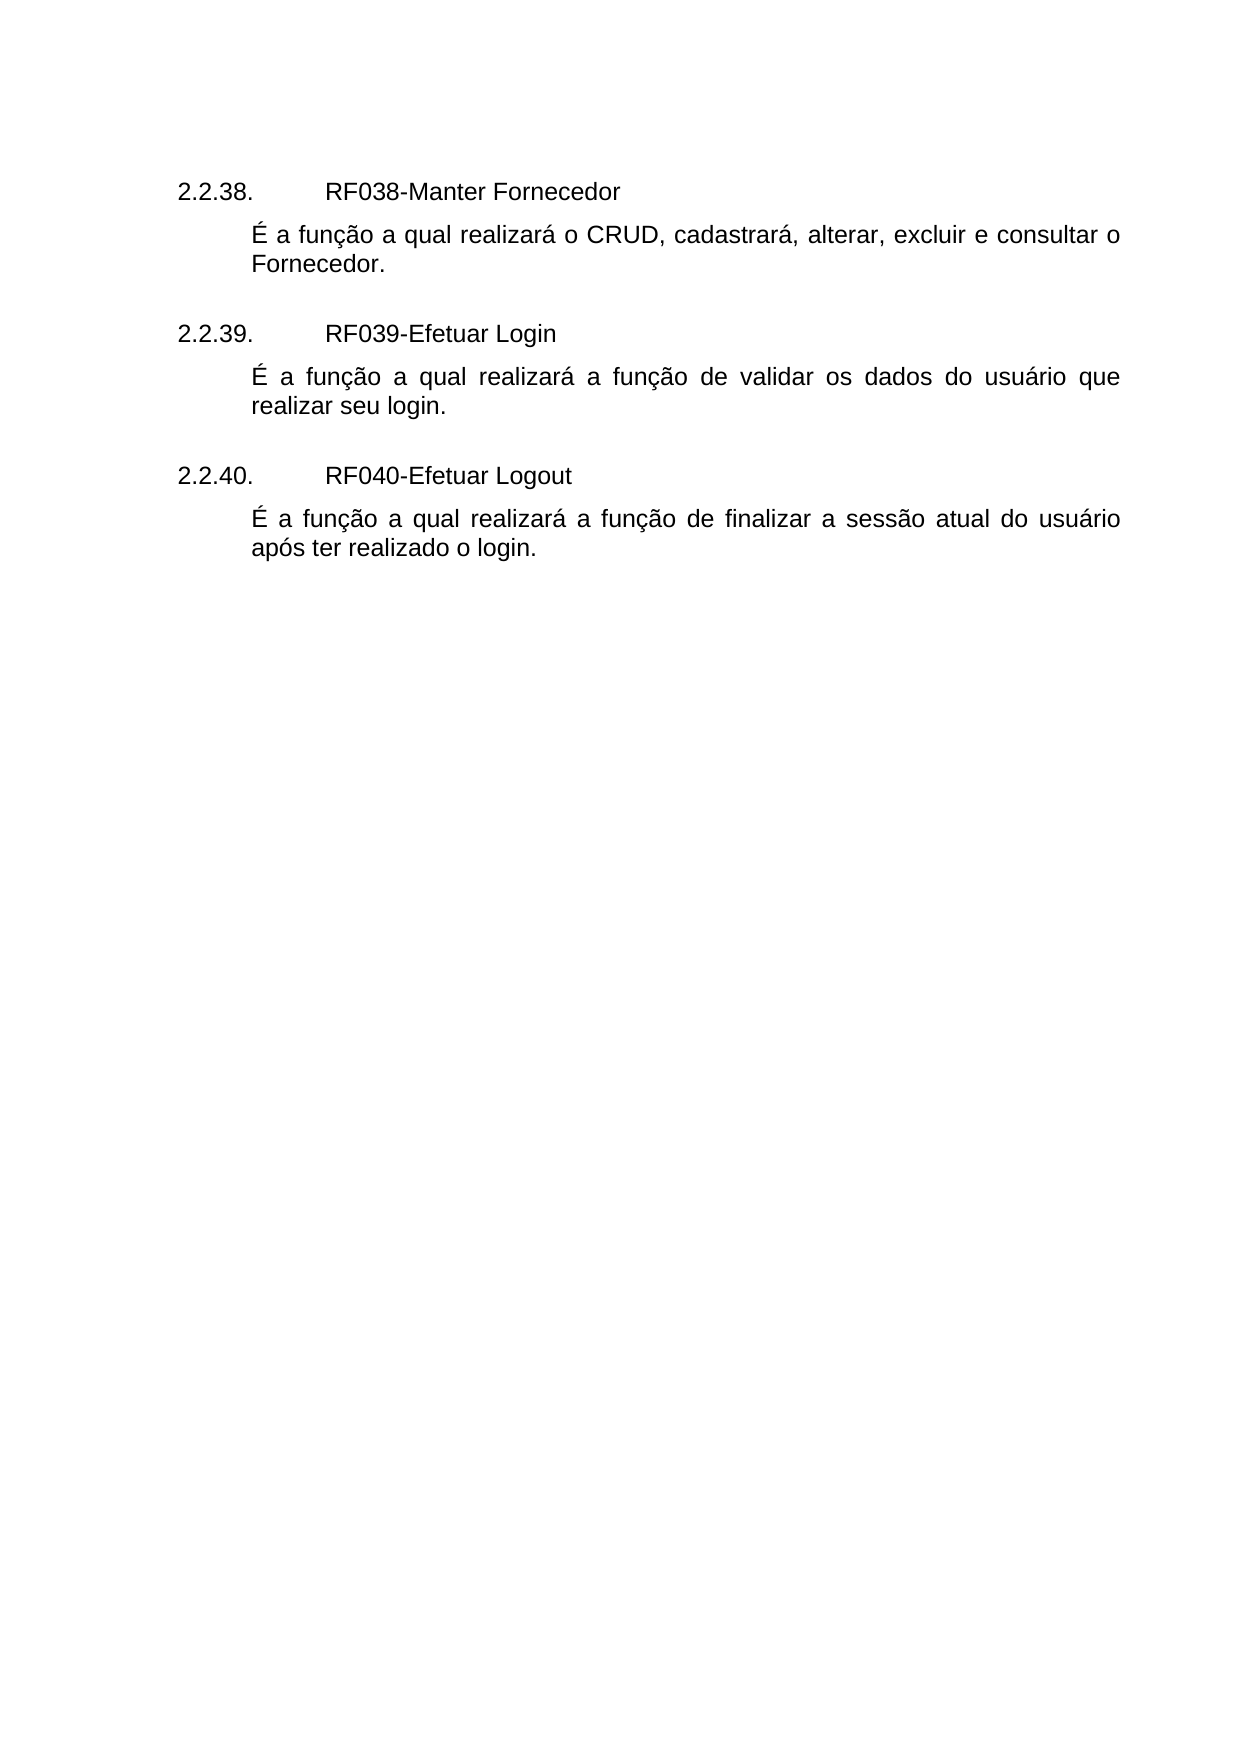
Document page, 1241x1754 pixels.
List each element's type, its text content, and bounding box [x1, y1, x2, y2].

text É a função a qual realizará o CRUD, cadastrará, alterar, excluir e consultar o Fornecedor. [251, 220, 1122, 278]
list RF038-Manter Fornecedor [177, 177, 1122, 206]
list RF039-Efetuar Login [177, 319, 1122, 348]
text É a função a qual realizará a função de validar os dados do usuário que realizar seu login. [251, 362, 1122, 420]
text É a função a qual realizará a função de finalizar a sessão atual do usuário após ter realizado o login. [251, 504, 1122, 562]
list RF040-Efetuar Logout [177, 461, 1122, 490]
